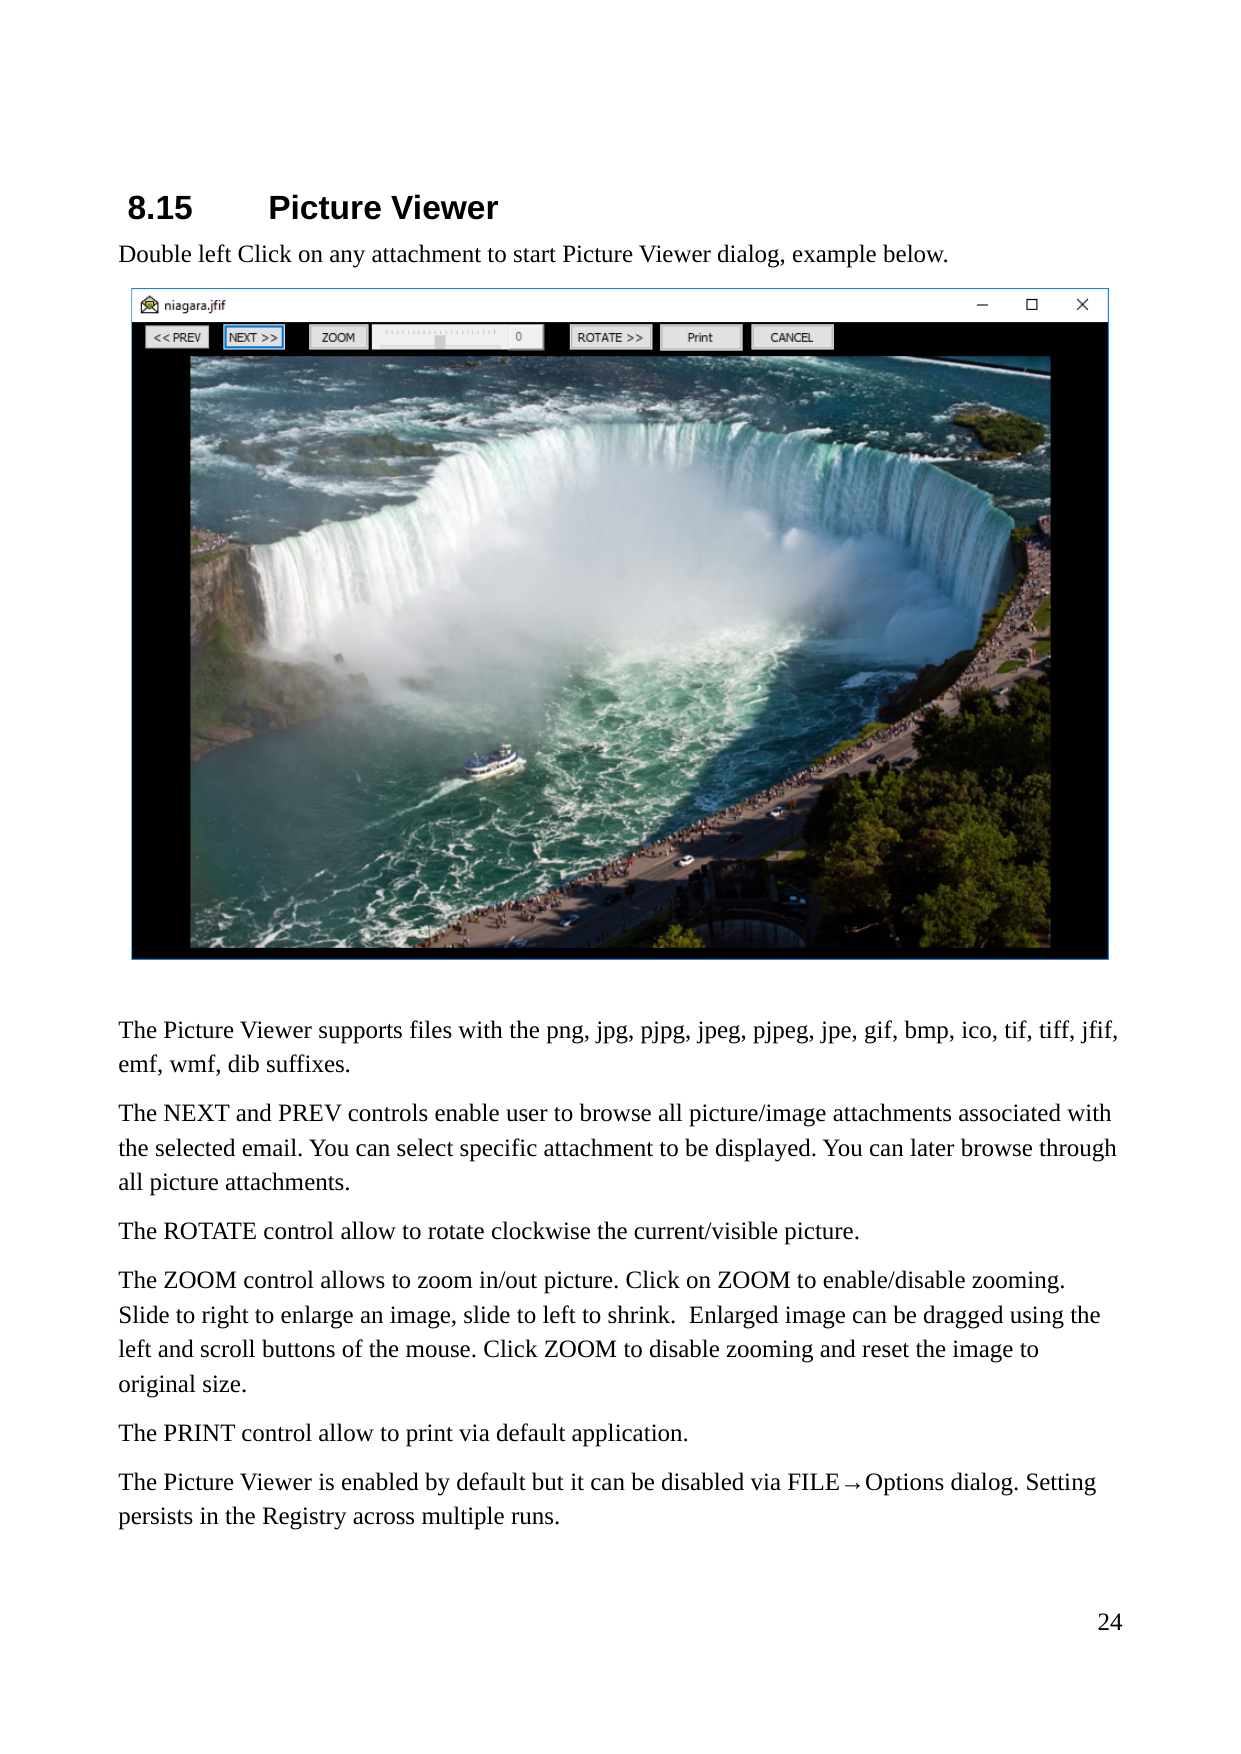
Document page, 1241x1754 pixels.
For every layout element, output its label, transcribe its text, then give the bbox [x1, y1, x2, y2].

subtitle Picture Viewer [118, 188, 1122, 227]
text The ZOOM control allows to zoom in/out picture. Click on ZOOM to enable/disable zooming. Slide to right to enlarge an image, slide to left to shrink. Enlarged image can be dragged using the left and scroll buttons of the mouse. Click ZOOM to disable zooming and reset the image to original size. [118, 1265, 1122, 1398]
picture [131, 288, 1109, 960]
text The NEXT and PREV controls enable user to browse all picture/image attachments associated with the selected email. You can select specific attachment to be displayed. You can later browse through all picture attachments. [118, 1098, 1122, 1196]
text The PRINT control allow to print via default application. [118, 1418, 1122, 1447]
text Double left Click on any attachment to start Picture Viewer dialog, example below. [118, 239, 1122, 268]
text The ROTATE control allow to rotate clockwise the current/visible picture. [118, 1216, 1122, 1245]
text The Picture Viewer supports files with the png, jpg, pjpg, jpeg, pjpeg, jpe, gif, bmp, ico, tif, tiff, jfif, emf, wmf, dib suffixes. [118, 1015, 1122, 1078]
text The Picture Viewer is enabled by default but it can be disabled via FILE→Options dialog. Setting persists in the Registry across multiple runs. [118, 1467, 1122, 1530]
